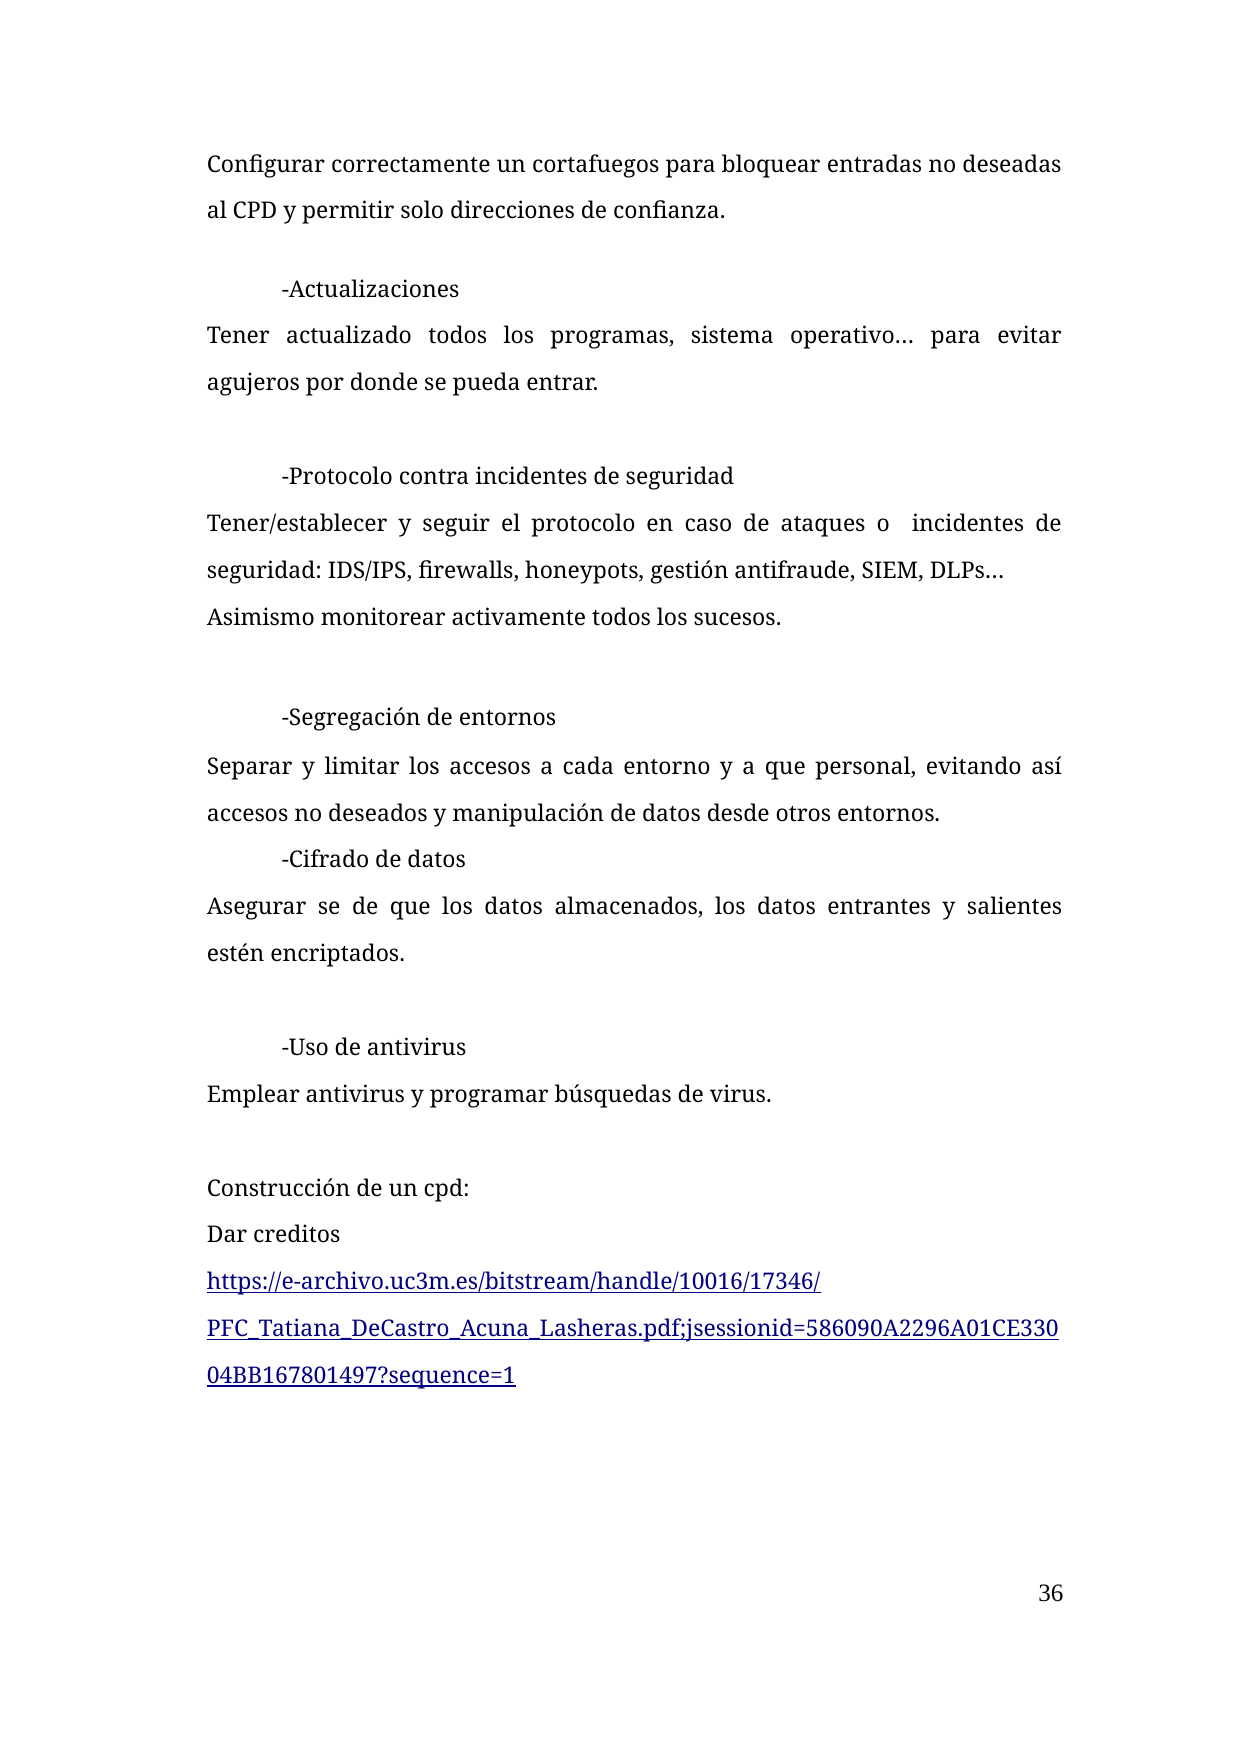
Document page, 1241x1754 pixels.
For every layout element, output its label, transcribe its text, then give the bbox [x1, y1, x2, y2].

text -Protocolo contra incidentes de seguridad [207, 460, 1063, 491]
text -Uso de antivirus [207, 1031, 1063, 1062]
text Separar y limitar los accesos a cada entorno y a que personal, evitando así accesos no deseados y manipulación de datos desde otros entornos. [207, 750, 1063, 828]
text Tener/establecer y seguir el protocolo en caso de ataques o incidentes de seguridad: IDS/IPS, firewalls, honeypots, gestión antifraude, SIEM, DLPs… [207, 507, 1063, 585]
text Configurar correctamente un cortafuegos para bloquear entradas no deseadas al CPD y permitir solo direcciones de confianza. [207, 148, 1063, 226]
text Asegurar se de que los datos almacenados, los datos entrantes y salientes estén encriptados. [207, 890, 1063, 968]
text Asimismo monitorear activamente todos los sucesos. [207, 601, 1063, 632]
text -Actualizaciones [207, 273, 1063, 304]
text Tener actualizado todos los programas, sistema operativo… para evitar agujeros por donde se pueda entrar. [207, 319, 1063, 398]
text -Cifrado de datos [207, 843, 1063, 875]
text https://e-archivo.uc3m.es/bitstream/handle/10016/17346/PFC_Tatiana_DeCastro_Acuna_Lasheras.pdf;jsessionid=586090A2296A01CE33004BB167801497?sequence=1 [207, 1265, 1063, 1390]
text Emplear antivirus y programar búsquedas de virus. [207, 1078, 1063, 1109]
text Dar creditos [207, 1218, 1063, 1250]
text Construcción de un cpd: [207, 1172, 1063, 1203]
text -Segregación de entornos [207, 699, 1063, 733]
